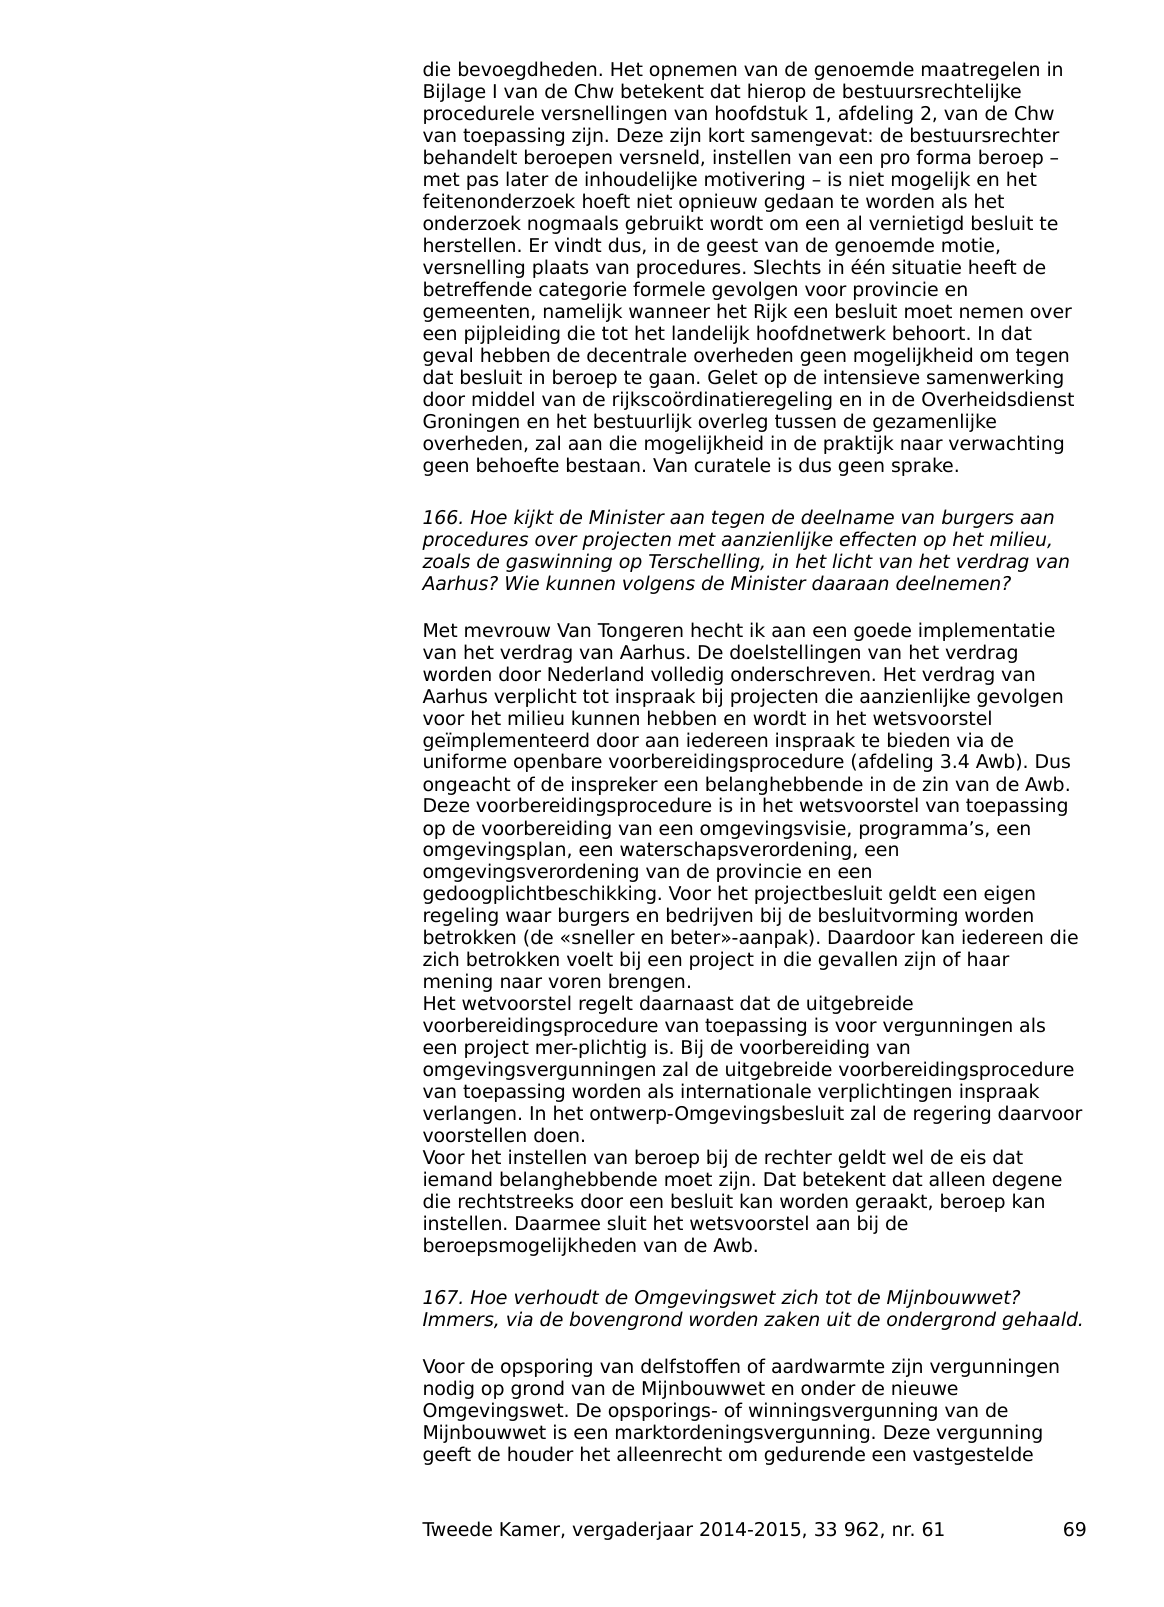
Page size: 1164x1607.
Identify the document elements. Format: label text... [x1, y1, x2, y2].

text Voor het instellen van beroep bij de rechter geldt wel de eis dat iemand belanghebbende moet zijn. Dat betekent dat alleen degene die rechtstreeks door een besluit kan worden geraakt, beroep kan instellen. Daarmee sluit het wetsvoorstel aan bij de beroepsmogelijkheden van de Awb. [422, 1147, 1087, 1257]
subtitle 166. Hoe kijkt de Minister aan tegen de deelname van burgers aan procedures over projecten met aanzienlijke effecten op het milieu, zoals de gaswinning op Terschelling, in het licht van het verdrag van Aarhus? Wie kunnen volgens de Minister daaraan deelnemen? [422, 507, 1087, 594]
text die bevoegdheden. Het opnemen van de genoemde maatregelen in Bijlage I van de Chw betekent dat hierop de bestuursrechtelijke procedurele versnellingen van hoofdstuk 1, afdeling 2, van de Chw van toepassing zijn. Deze zijn kort samengevat: de bestuursrechter behandelt beroepen versneld, instellen van een pro forma beroep – met pas later de inhoudelijke motivering – is niet mogelijk en het feitenonderzoek hoeft niet opnieuw gedaan te worden als het onderzoek nogmaals gebruikt wordt om een al vernietigd besluit te herstellen. Er vindt dus, in de geest van de genoemde motie, versnelling plaats van procedures. Slechts in één situatie heeft de betreffende categorie formele gevolgen voor provincie en gemeenten, namelijk wanneer het Rijk een besluit moet nemen over een pijpleiding die tot het landelijk hoofdnetwerk behoort. In dat geval hebben de decentrale overheden geen mogelijkheid om tegen dat besluit in beroep te gaan. Gelet op de intensieve samenwerking door middel van de rijkscoördinatieregeling en in de Overheidsdienst Groningen en het bestuurlijk overleg tussen de gezamenlijke overheden, zal aan die mogelijkheid in de praktijk naar verwachting geen behoefte bestaan. Van curatele is dus geen sprake. [422, 59, 1087, 477]
text Met mevrouw Van Tongeren hecht ik aan een goede implementatie van het verdrag van Aarhus. De doelstellingen van het verdrag worden door Nederland volledig onderschreven. Het verdrag van Aarhus verplicht tot inspraak bij projecten die aanzienlijke gevolgen voor het milieu kunnen hebben en wordt in het wetsvoorstel geïmplementeerd door aan iedereen inspraak te bieden via de uniforme openbare voorbereidingsprocedure (afdeling 3.4 Awb). Dus ongeacht of de inspreker een belanghebbende in de zin van de Awb. Deze voorbereidingsprocedure is in het wetsvoorstel van toepassing op de voorbereiding van een omgevingsvisie, programma’s, een omgevingsplan, een waterschapsverordening, een omgevingsverordening van de provincie en een gedoogplichtbeschikking. Voor het projectbesluit geldt een eigen regeling waar burgers en bedrijven bij de besluitvorming worden betrokken (de «sneller en beter»-aanpak). Daardoor kan iedereen die zich betrokken voelt bij een project in die gevallen zijn of haar mening naar voren brengen. [422, 619, 1087, 993]
text Voor de opsporing van delfstoffen of aardwarmte zijn vergunningen nodig op grond van de Mijnbouwwet en onder de nieuwe Omgevingswet. De opsporings- of winningsvergunning van de Mijnbouwwet is een marktordeningsvergunning. Deze vergunning geeft de houder het alleenrecht om gedurende een vastgestelde [422, 1356, 1087, 1466]
text Het wetvoorstel regelt daarnaast dat de uitgebreide voorbereidingsprocedure van toepassing is voor vergunningen als een project mer-plichtig is. Bij de voorbereiding van omgevingsvergunningen zal de uitgebreide voorbereidingsprocedure van toepassing worden als internationale verplichtingen inspraak verlangen. In het ontwerp-Omgevingsbesluit zal de regering daarvoor voorstellen doen. [422, 993, 1087, 1147]
subtitle 167. Hoe verhoudt de Omgevingswet zich tot de Mijnbouwwet? Immers, via de bovengrond worden zaken uit de ondergrond gehaald. [422, 1287, 1087, 1331]
